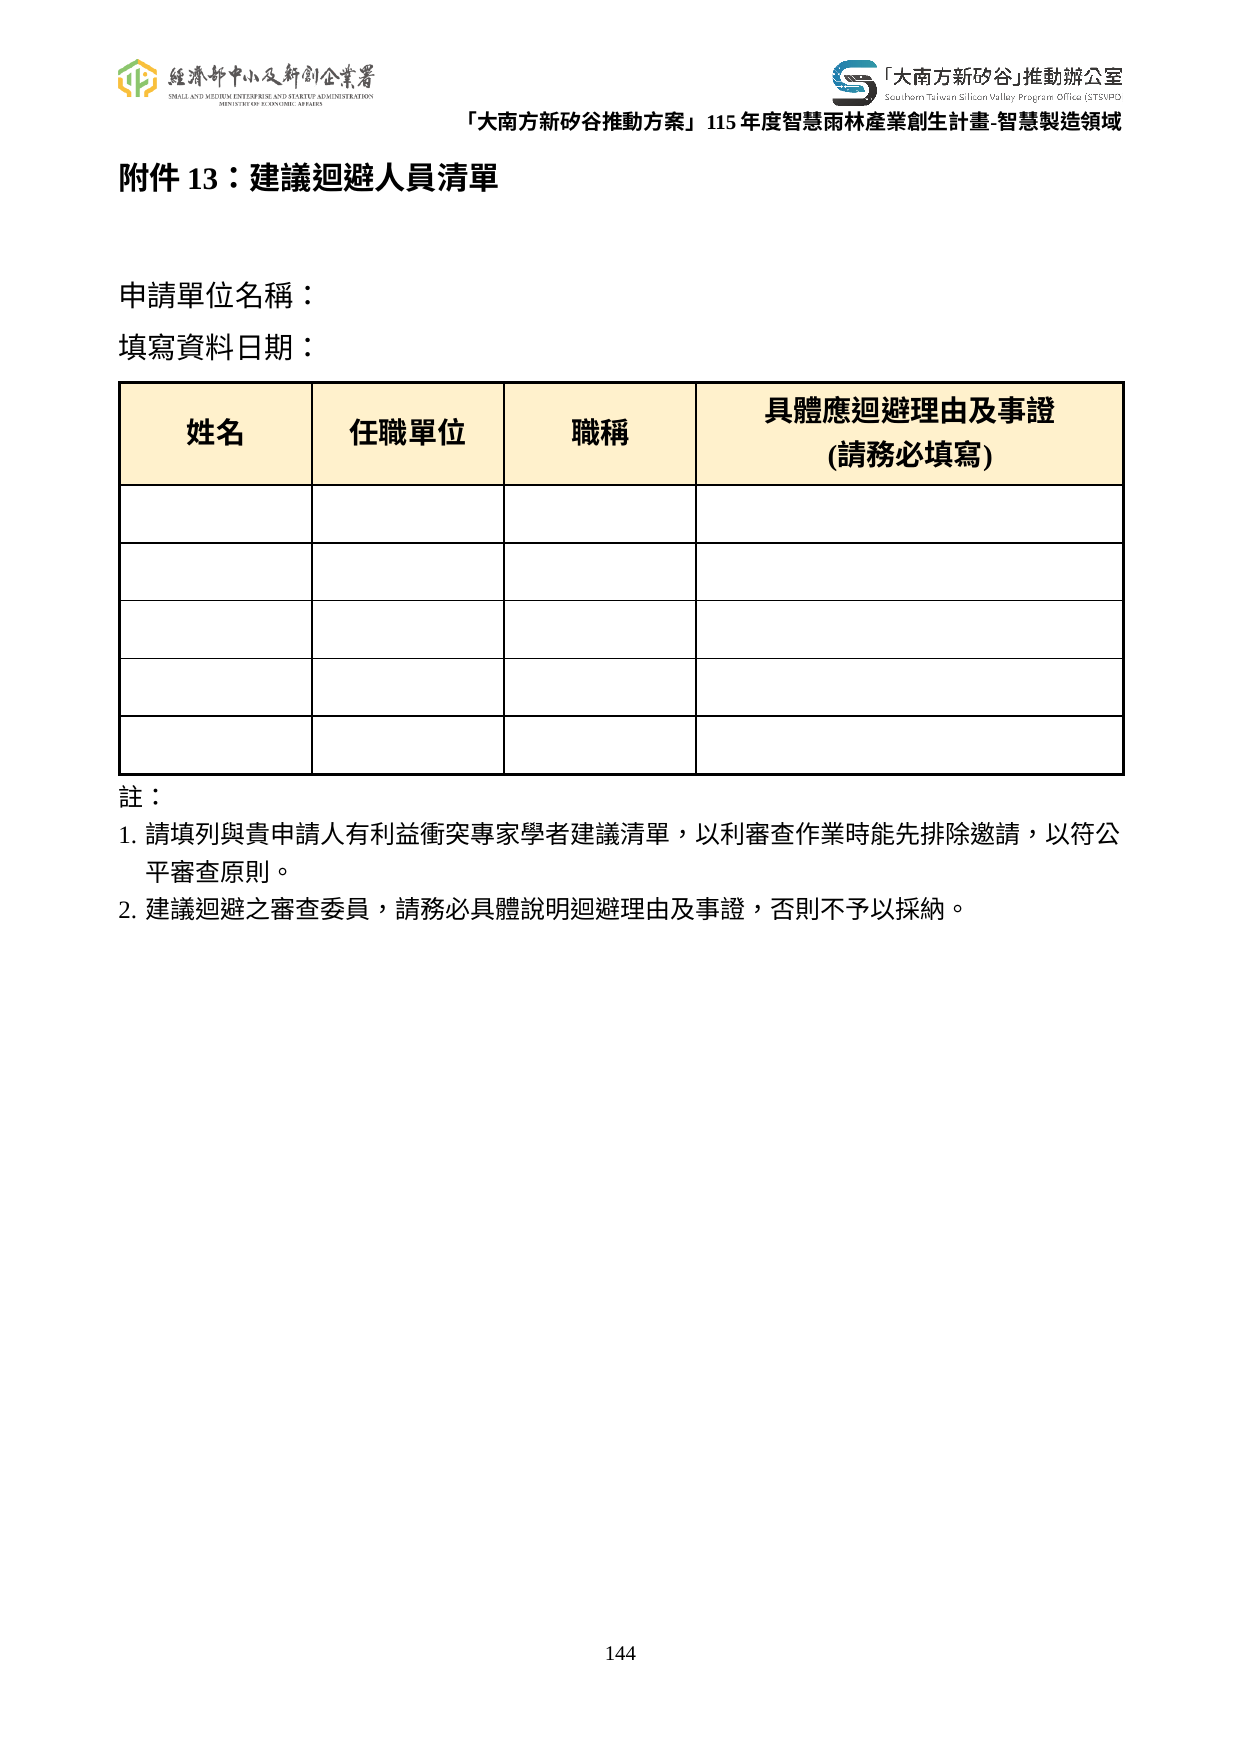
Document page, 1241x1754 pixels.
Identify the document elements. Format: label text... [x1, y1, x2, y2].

table_cell [121, 601, 311, 658]
table_cell [697, 717, 1122, 773]
table_cell [313, 486, 503, 542]
table_header 具體應迴避理由及事證 (請務必填寫) [697, 384, 1122, 484]
text 註： [118, 776, 1122, 814]
table_cell [505, 486, 695, 542]
table_cell [505, 659, 695, 715]
table_cell [697, 544, 1122, 600]
table_cell [313, 717, 503, 773]
table_header 姓名 [121, 384, 311, 484]
table_cell [505, 601, 695, 658]
table_cell [505, 717, 695, 773]
text 1. 請填列與貴申請人有利益衝突專家學者建議清單，以利審查作業時能先排除邀請，以符公平審查原則。 [118, 814, 1122, 889]
table_cell [697, 659, 1122, 715]
table_cell [697, 486, 1122, 542]
table_cell [697, 601, 1122, 658]
text 申請單位名稱： [118, 264, 1122, 316]
text 2. 建議迴避之審查委員，請務必具體說明迴避理由及事證，否則不予以採納。 [118, 889, 1122, 926]
table_cell [121, 486, 311, 542]
table_cell [121, 659, 311, 715]
table_cell [313, 544, 503, 600]
table_cell [121, 544, 311, 600]
table_cell [313, 601, 503, 658]
table_header 職稱 [505, 384, 695, 484]
table_cell [505, 544, 695, 600]
subtitle 附件13：建議迴避人員清單 [118, 148, 1122, 200]
table_header 任職單位 [313, 384, 503, 484]
table_cell [313, 659, 503, 715]
text 填寫資料日期： [118, 316, 1122, 368]
table_cell [121, 717, 311, 773]
picture [832, 60, 1123, 106]
picture [118, 59, 375, 106]
